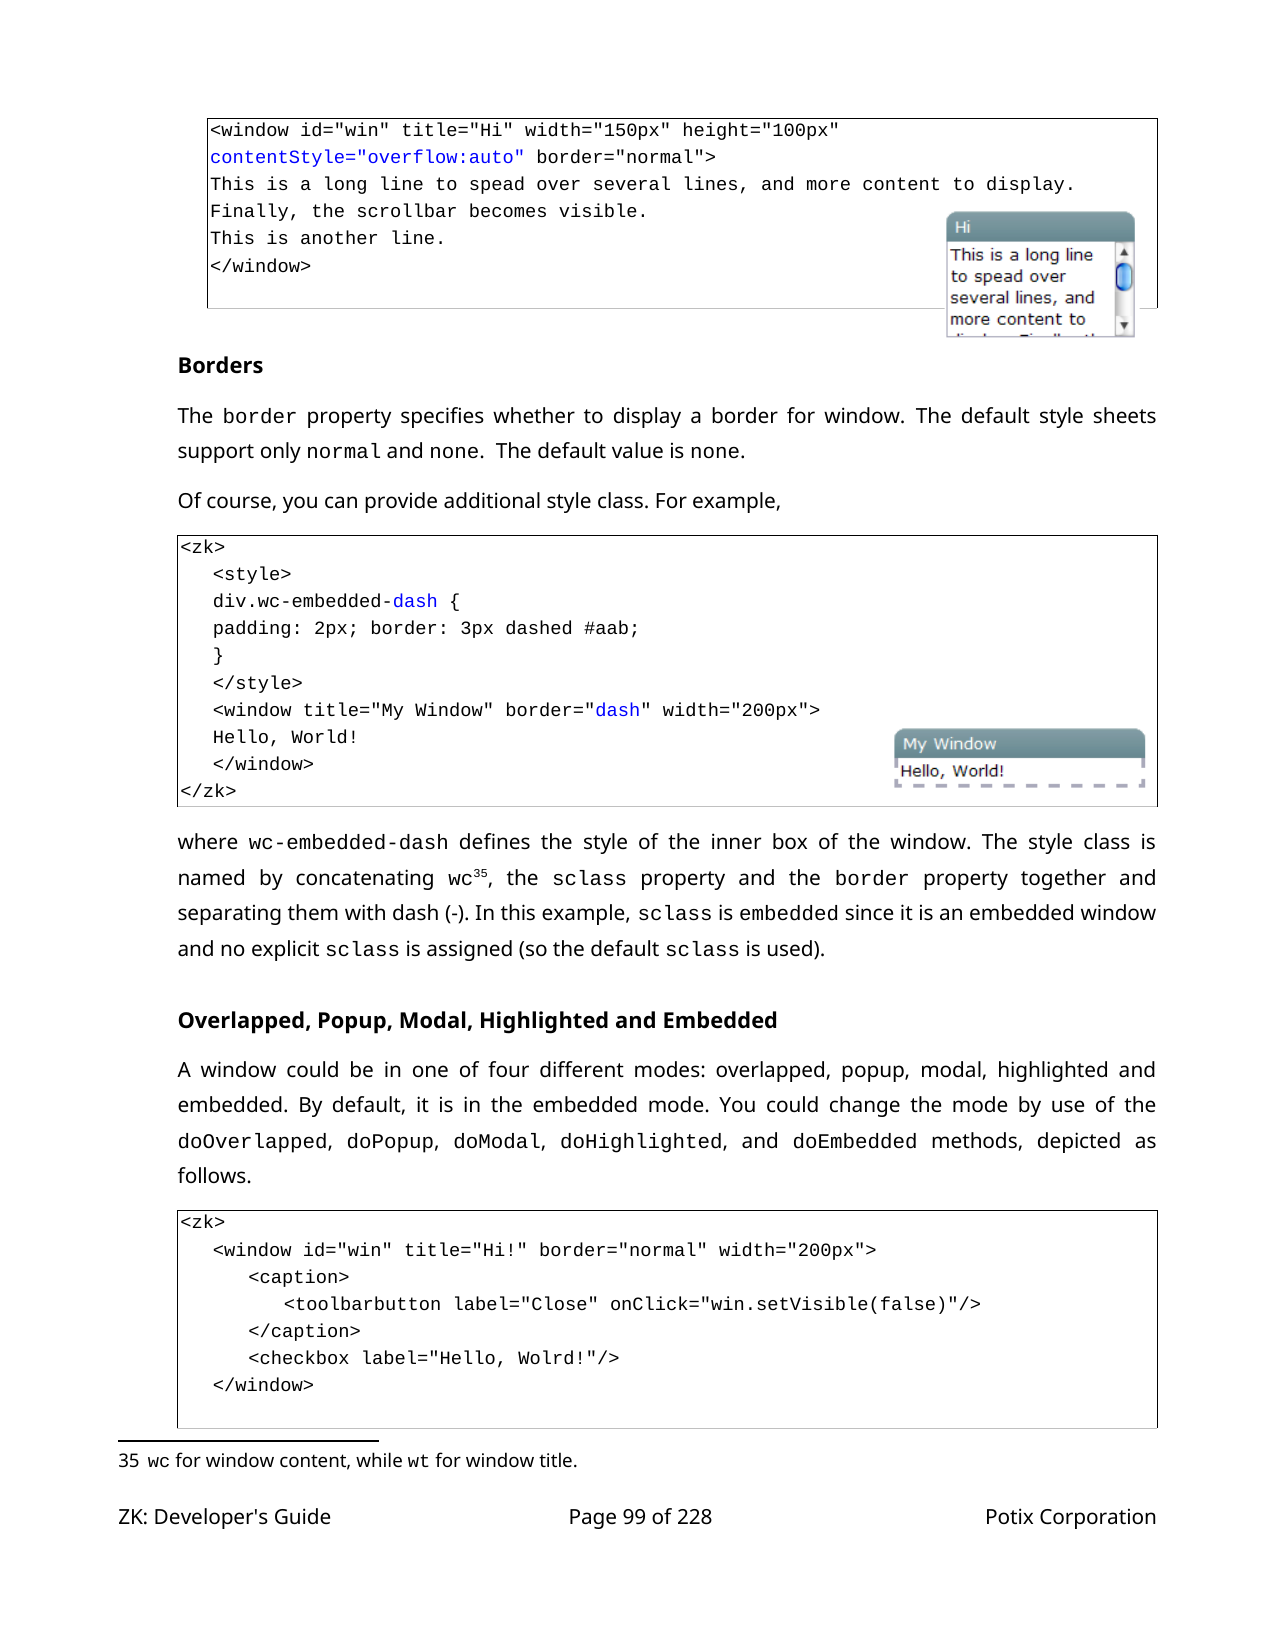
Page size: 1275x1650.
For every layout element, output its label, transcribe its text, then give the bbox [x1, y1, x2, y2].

text <style> [178, 562, 1157, 586]
text <zk> [178, 1211, 1157, 1234]
text </caption> [178, 1319, 1157, 1343]
text The border property specifies whether to display a border for window. The default style sheets support only normal and none. The default value is none. [177, 401, 1157, 465]
text [1140, 253, 1157, 278]
text <checkbox label="Hello, Wolrd!"/> [178, 1346, 1157, 1370]
text </zk> [178, 779, 1157, 806]
picture [892, 726, 1149, 789]
text Hello, World! [178, 725, 1157, 749]
text Finally, the scrollbar becomes visible. [208, 199, 1157, 223]
text This is a long line to spead over several lines, and more content to display. [208, 172, 1157, 196]
text This is another line. [208, 226, 944, 251]
text [1149, 752, 1157, 776]
text </window> [178, 1373, 1157, 1398]
text <window id="win" title="Hi!" border="normal" width="200px"> [178, 1237, 1157, 1262]
text div.wc-embedded-dash { [178, 589, 1157, 613]
text </window> [178, 752, 892, 776]
text <toolbarbutton label="Close" onClick="win.setVisible(false)"/> [178, 1292, 1157, 1316]
subtitle Overlapped, Popup, Modal, Highlighted and Embedded [177, 1005, 1157, 1035]
text wc for window content, while wt for window title. [118, 1447, 1157, 1473]
text } [178, 643, 1157, 668]
text <window id="win" title="Hi" width="150px" height="100px" contentStyle="overflow:auto" border="normal"> [208, 119, 1157, 169]
text padding: 2px; border: 3px dashed #aab; [178, 616, 1157, 640]
text [1140, 226, 1157, 251]
text <zk> [178, 536, 1157, 559]
text Of course, you can provide additional style class. For example, [177, 486, 1157, 514]
text </window> [208, 253, 944, 278]
text A window could be in one of four different modes: overlapped, popup, modal, highlighted and embedded. By default, it is in the embedded mode. You could change the mode by use of the doOverlapped, doPopup, doModal, doHighlighted, and doEmbedded methods, depicted as follows. [177, 1055, 1157, 1189]
text <caption> [178, 1264, 1157, 1289]
text where wc-embedded-dash defines the style of the inner box of the window. The style class is named by concatenating wc, the sclass property and the border property together and separating them with dash (-). In this example, sclass is embedded since it is an embedded window and no explicit sclass is assigned (so the default sclass is used). [177, 827, 1157, 962]
text <window title="My Window" border="dash" width="200px"> [178, 698, 1157, 722]
text </style> [178, 671, 1157, 695]
subtitle Borders [177, 350, 1157, 380]
picture [944, 209, 1140, 340]
